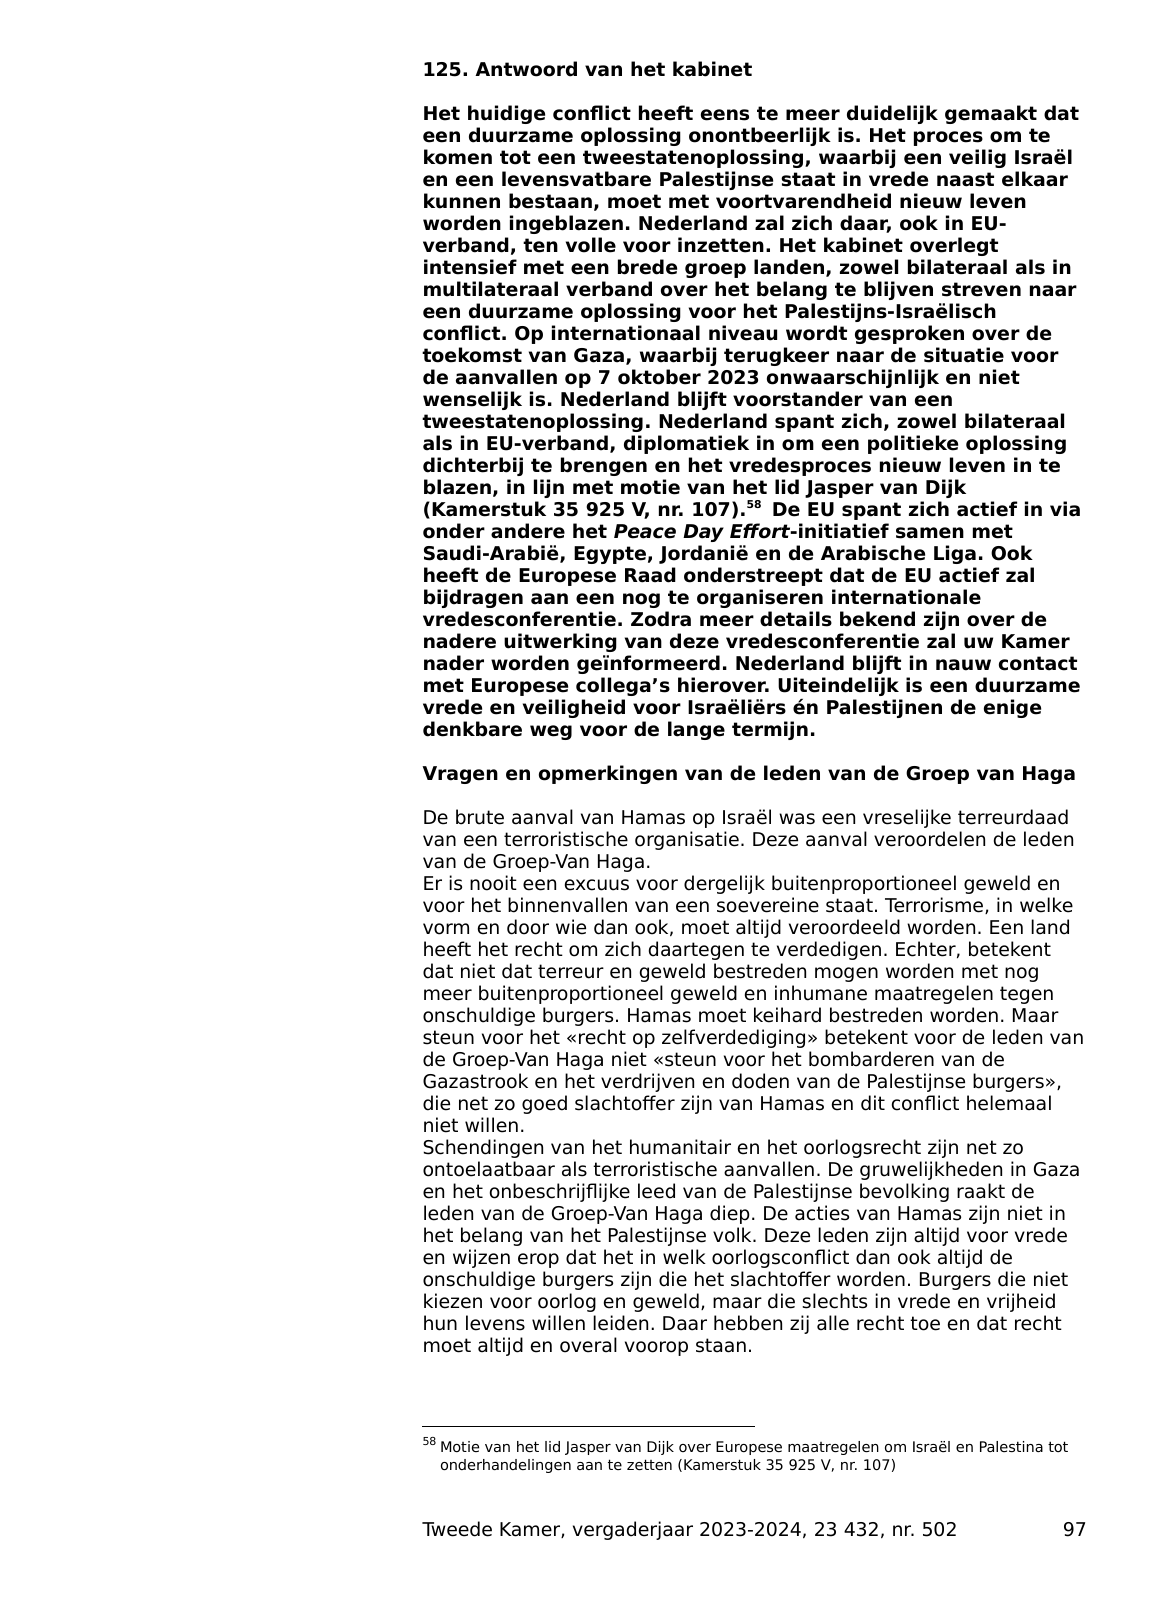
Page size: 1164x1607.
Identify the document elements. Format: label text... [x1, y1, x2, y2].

text Motie van het lid Jasper van Dijk over Europese maatregelen om Israël en Palestina tot onderhandelingen aan te zetten (Kamerstuk 35 925 V, nr. 107) [422, 1435, 1087, 1474]
text Het huidige conflict heeft eens te meer duidelijk gemaakt dat een duurzame oplossing onontbeerlijk is. Het proces om te komen tot een tweestatenoplossing, waarbij een veilig Israël en een levensvatbare Palestijnse staat in vrede naast elkaar kunnen bestaan, moet met voortvarendheid nieuw leven worden ingeblazen. Nederland zal zich daar, ook in EU-verband, ten volle voor inzetten. Het kabinet overlegt intensief met een brede groep landen, zowel bilateraal als in multilateraal verband over het belang te blijven streven naar een duurzame oplossing voor het Palestijns-Israëlisch conflict. Op internationaal niveau wordt gesproken over de toekomst van Gaza, waarbij terugkeer naar de situatie voor de aanvallen op 7 oktober 2023 onwaarschijnlijk en niet wenselijk is. Nederland blijft voorstander van een tweestatenoplossing. Nederland spant zich, zowel bilateraal als in EU-verband, diplomatiek in om een politieke oplossing dichterbij te brengen en het vredesproces nieuw leven in te blazen, in lijn met motie van het lid Jasper van Dijk (Kamerstuk 35 925 V, nr. 107). De EU spant zich actief in via onder andere het Peace Day Effort-initiatief samen met Saudi-Arabië, Egypte, Jordanië en de Arabische Liga. Ook heeft de Europese Raad onderstreept dat de EU actief zal bijdragen aan een nog te organiseren internationale vredesconferentie. Zodra meer details bekend zijn over de nadere uitwerking van deze vredesconferentie zal uw Kamer nader worden geïnformeerd. Nederland blijft in nauw contact met Europese collega’s hierover. Uiteindelijk is een duurzame vrede en veiligheid voor Israëliërs én Palestijnen de enige denkbare weg voor de lange termijn. [422, 103, 1087, 741]
text Schendingen van het humanitair en het oorlogsrecht zijn net zo ontoelaatbaar als terroristische aanvallen. De gruwelijkheden in Gaza en het onbeschrijflijke leed van de Palestijnse bevolking raakt de leden van de Groep-Van Haga diep. De acties van Hamas zijn niet in het belang van het Palestijnse volk. Deze leden zijn altijd voor vrede en wijzen erop dat het in welk oorlogsconflict dan ook altijd de onschuldige burgers zijn die het slachtoffer worden. Burgers die niet kiezen voor oorlog en geweld, maar die slechts in vrede en vrijheid hun levens willen leiden. Daar hebben zij alle recht toe en dat recht moet altijd en overal voorop staan. [422, 1137, 1087, 1356]
subtitle Vragen en opmerkingen van de leden van de Groep van Haga [422, 763, 1087, 785]
text De brute aanval van Hamas op Israël was een vreselijke terreurdaad van een terroristische organisatie. Deze aanval veroordelen de leden van de Groep-Van Haga. [422, 807, 1087, 873]
text Er is nooit een excuus voor dergelijk buitenproportioneel geweld en voor het binnenvallen van een soevereine staat. Terrorisme, in welke vorm en door wie dan ook, moet altijd veroordeeld worden. Een land heeft het recht om zich daartegen te verdedigen. Echter, betekent dat niet dat terreur en geweld bestreden mogen worden met nog meer buitenproportioneel geweld en inhumane maatregelen tegen onschuldige burgers. Hamas moet keihard bestreden worden. Maar steun voor het «recht op zelfverdediging» betekent voor de leden van de Groep-Van Haga niet «steun voor het bombarderen van de Gazastrook en het verdrijven en doden van de Palestijnse burgers», die net zo goed slachtoffer zijn van Hamas en dit conflict helemaal niet willen. [422, 873, 1087, 1137]
subtitle 125. Antwoord van het kabinet [422, 59, 1087, 81]
